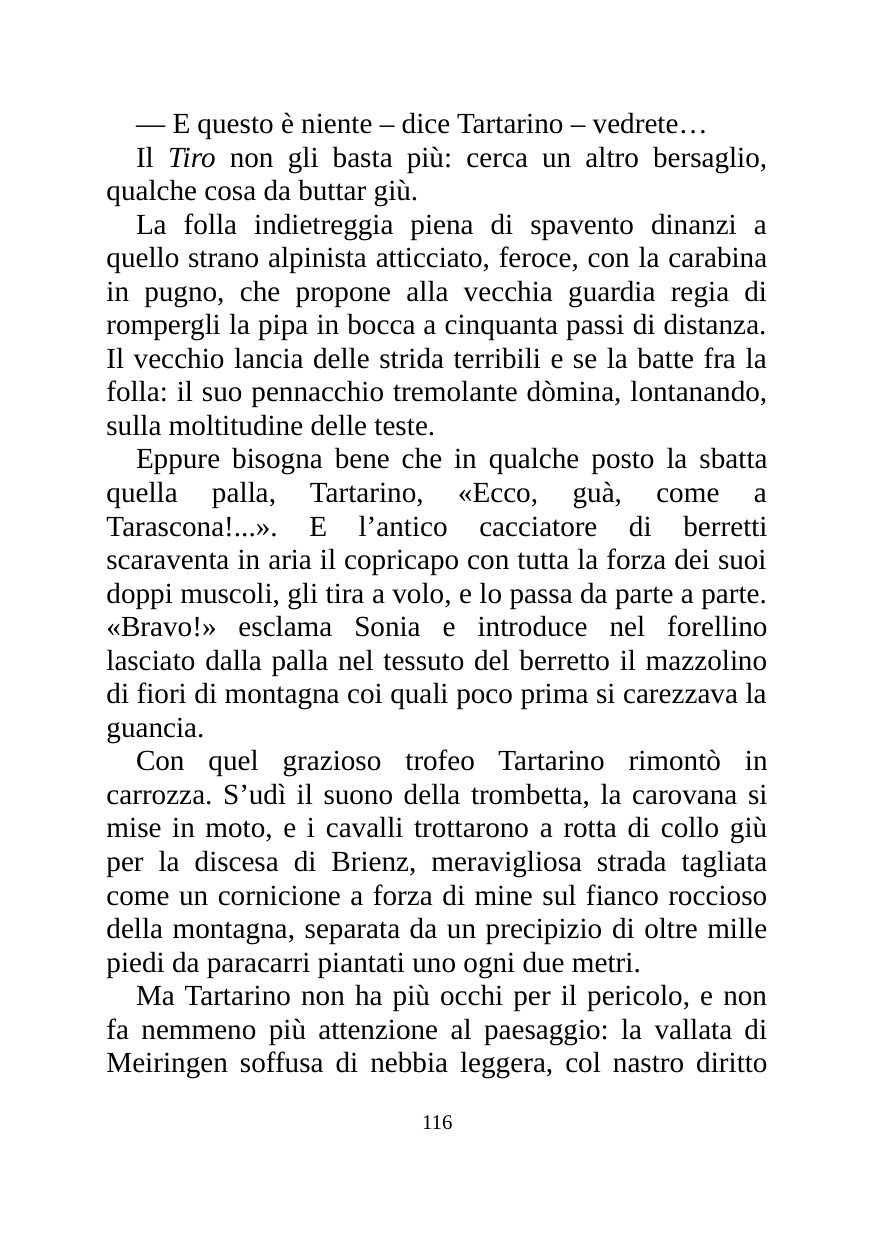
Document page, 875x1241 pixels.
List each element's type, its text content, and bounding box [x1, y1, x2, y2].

text Ma Tartarino non ha più occhi per il pericolo, e non fa nemmeno più attenzione al paesaggio: la vallata di Meiringen soffusa di nebbia leggera, col nastro diritto [106, 978, 768, 1079]
text — E questo è niente – dice Tartarino – vedrete… [106, 106, 768, 140]
text Con quel grazioso trofeo Tartarino rimontò in carrozza. S’udì il suono della trombetta, la carovana si mise in moto, e i cavalli trottarono a rotta di collo giù per la discesa di Brienz, meravigliosa strada tagliata come un cornicione a forza di mine sul fianco roccioso della montagna, separata da un precipizio di oltre mille piedi da paracarri piantati uno ogni due metri. [106, 743, 768, 978]
text La folla indietreggia piena di spavento dinanzi a quello strano alpinista atticciato, feroce, con la carabina in pugno, che propone alla vecchia guardia regia di rompergli la pipa in bocca a cinquanta passi di distanza. Il vecchio lancia delle strida terribili e se la batte fra la folla: il suo pennacchio tremolante dòmina, lontanando, sulla moltitudine delle teste. [106, 207, 768, 442]
text Il Tiro non gli basta più: cerca un altro bersaglio, qualche cosa da buttar giù. [106, 140, 768, 207]
text Eppure bisogna bene che in qualche posto la sbatta quella palla, Tartarino, «Ecco, guà, come a Tarascona!...». E l’antico cacciatore di berretti scaraventa in aria il copricapo con tutta la forza dei suoi doppi muscoli, gli tira a volo, e lo passa da parte a parte. «Bravo!» esclama Sonia e introduce nel forellino lasciato dalla palla nel tessuto del berretto il mazzolino di fiori di montagna coi quali poco prima si carezzava la guancia. [106, 442, 768, 743]
